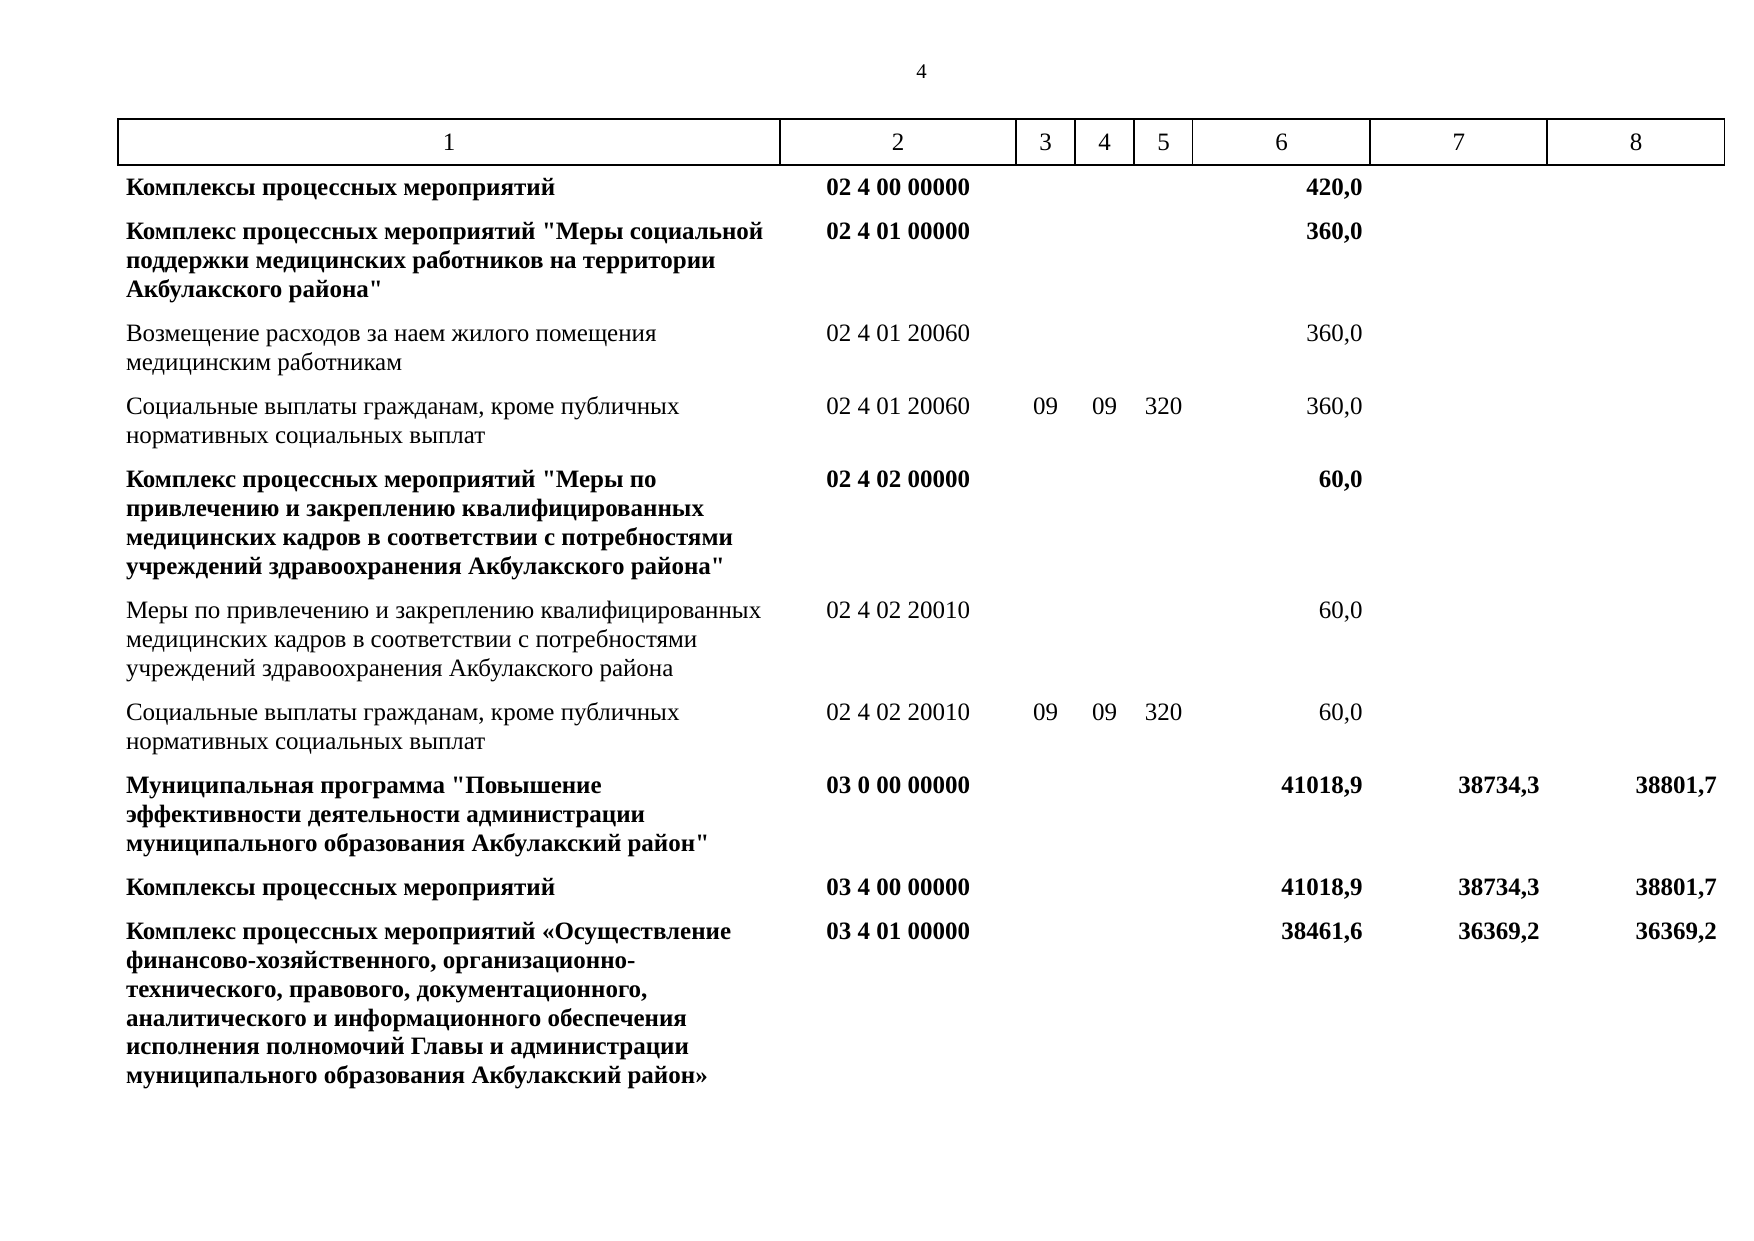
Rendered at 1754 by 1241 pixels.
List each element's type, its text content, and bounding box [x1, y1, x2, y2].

table_cell 60,0 [1193, 587, 1370, 689]
table_cell Комплексы процессных мероприятий [118, 864, 780, 908]
table_cell [1016, 864, 1075, 908]
table_cell [1370, 209, 1547, 310]
table_cell [1134, 864, 1193, 908]
table_cell Меры по привлечению и закреплению квалифицированных медицинских кадров в соответствии с потребностями учреждений здравоохранения Акбулакского района [118, 587, 780, 689]
table_header [1017, 120, 1074, 164]
table_cell [1547, 310, 1724, 383]
table_header [1548, 120, 1724, 164]
table_cell 60,0 [1193, 457, 1370, 587]
table_cell 320 [1134, 689, 1193, 762]
table_cell 360,0 [1193, 310, 1370, 383]
table_cell [1075, 457, 1134, 587]
table_cell [1134, 166, 1193, 208]
table_header 1 [126, 128, 772, 156]
table_cell [1547, 689, 1724, 762]
table_cell 03 4 01 00000 [780, 909, 1016, 1097]
table_cell [1370, 166, 1547, 208]
table_cell 03 0 00 00000 [780, 762, 1016, 864]
table_header 8 [1555, 128, 1716, 156]
table_cell [1134, 209, 1193, 310]
table_cell Социальные выплаты гражданам, кроме публичных нормативных социальных выплат [118, 384, 780, 457]
table_cell 36369,2 [1370, 909, 1547, 1097]
table_cell Муниципальная программа "Повышение эффективности деятельности администрации муниципального образования Акбулакский район" [118, 762, 780, 864]
table_cell [1370, 310, 1547, 383]
table_cell [1075, 762, 1134, 864]
table_cell [1134, 457, 1193, 587]
table_cell [1134, 909, 1193, 1097]
table_cell 02 4 02 20010 [780, 587, 1016, 689]
table_cell Возмещение расходов за наем жилого помещения медицинским работникам [118, 310, 780, 383]
table_cell [1547, 384, 1724, 457]
table_cell 41018,9 [1193, 762, 1370, 864]
table_cell 02 4 02 20010 [780, 689, 1016, 762]
table_cell [1547, 587, 1724, 689]
table_header [1076, 120, 1133, 164]
table_cell [1016, 310, 1075, 383]
table_header [1371, 120, 1546, 164]
table_cell [1134, 762, 1193, 864]
table_cell [1547, 209, 1724, 310]
table_header 7 [1378, 128, 1539, 156]
table_cell 420,0 [1193, 166, 1370, 208]
table_header 4 [1083, 128, 1126, 156]
table_cell [1370, 689, 1547, 762]
table_cell [1016, 762, 1075, 864]
table_cell [1016, 457, 1075, 587]
table_header [1193, 120, 1369, 164]
table_cell 38801,7 [1547, 864, 1724, 908]
table_cell 38461,6 [1193, 909, 1370, 1097]
table_cell 02 4 02 00000 [780, 457, 1016, 587]
table_cell 360,0 [1193, 209, 1370, 310]
table_cell [1075, 864, 1134, 908]
table_cell [1075, 909, 1134, 1097]
table_cell [1134, 310, 1193, 383]
table_cell [1016, 587, 1075, 689]
table_cell 09 [1016, 384, 1075, 457]
table_cell 02 4 01 20060 [780, 384, 1016, 457]
table_cell [1075, 310, 1134, 383]
table_cell Комплексы процессных мероприятий [118, 166, 780, 208]
table_cell 38734,3 [1370, 762, 1547, 864]
table_cell [1370, 587, 1547, 689]
table_cell 60,0 [1193, 689, 1370, 762]
table_cell 09 [1075, 689, 1134, 762]
table_header 6 [1201, 128, 1362, 156]
table_cell [1075, 587, 1134, 689]
table_cell 320 [1134, 384, 1193, 457]
table_cell Социальные выплаты гражданам, кроме публичных нормативных социальных выплат [118, 689, 780, 762]
table_cell Комплекс процессных мероприятий "Меры по привлечению и закреплению квалифицированных медицинских кадров в соответствии с потребностями учреждений здравоохранения Акбулакского района" [118, 457, 780, 587]
table_cell 38734,3 [1370, 864, 1547, 908]
table_cell [1016, 166, 1075, 208]
table_cell 41018,9 [1193, 864, 1370, 908]
table_header 2 [788, 128, 1008, 156]
table_cell [1370, 457, 1547, 587]
table_cell [1134, 587, 1193, 689]
table_cell [1016, 209, 1075, 310]
table_cell [1370, 384, 1547, 457]
table_cell Комплекс процессных мероприятий «Осуществление финансово-хозяйственного, организационно-технического, правового, документационного, аналитического и информационного обеспечения исполнения полномочий Главы и администрации муниципального образования Акбулакский район» [118, 909, 780, 1097]
table_cell [1016, 909, 1075, 1097]
table_cell 09 [1016, 689, 1075, 762]
table_header 3 [1024, 128, 1067, 156]
table_cell [1547, 457, 1724, 587]
table_cell 36369,2 [1547, 909, 1724, 1097]
table_cell 03 4 00 00000 [780, 864, 1016, 908]
table_cell [1075, 166, 1134, 208]
table_header [119, 120, 779, 164]
table_cell 02 4 01 20060 [780, 310, 1016, 383]
table_cell [1547, 166, 1724, 208]
table_header [1135, 120, 1192, 164]
table_cell 360,0 [1193, 384, 1370, 457]
table_cell 09 [1075, 384, 1134, 457]
table_cell 02 4 00 00000 [780, 166, 1016, 208]
table_cell 02 4 01 00000 [780, 209, 1016, 310]
table_cell 38801,7 [1547, 762, 1724, 864]
table_header [781, 120, 1015, 164]
table_header 5 [1142, 128, 1185, 156]
table_cell Комплекс процессных мероприятий "Меры социальной поддержки медицинских работников на территории Акбулакского района" [118, 209, 780, 310]
table_cell [1075, 209, 1134, 310]
